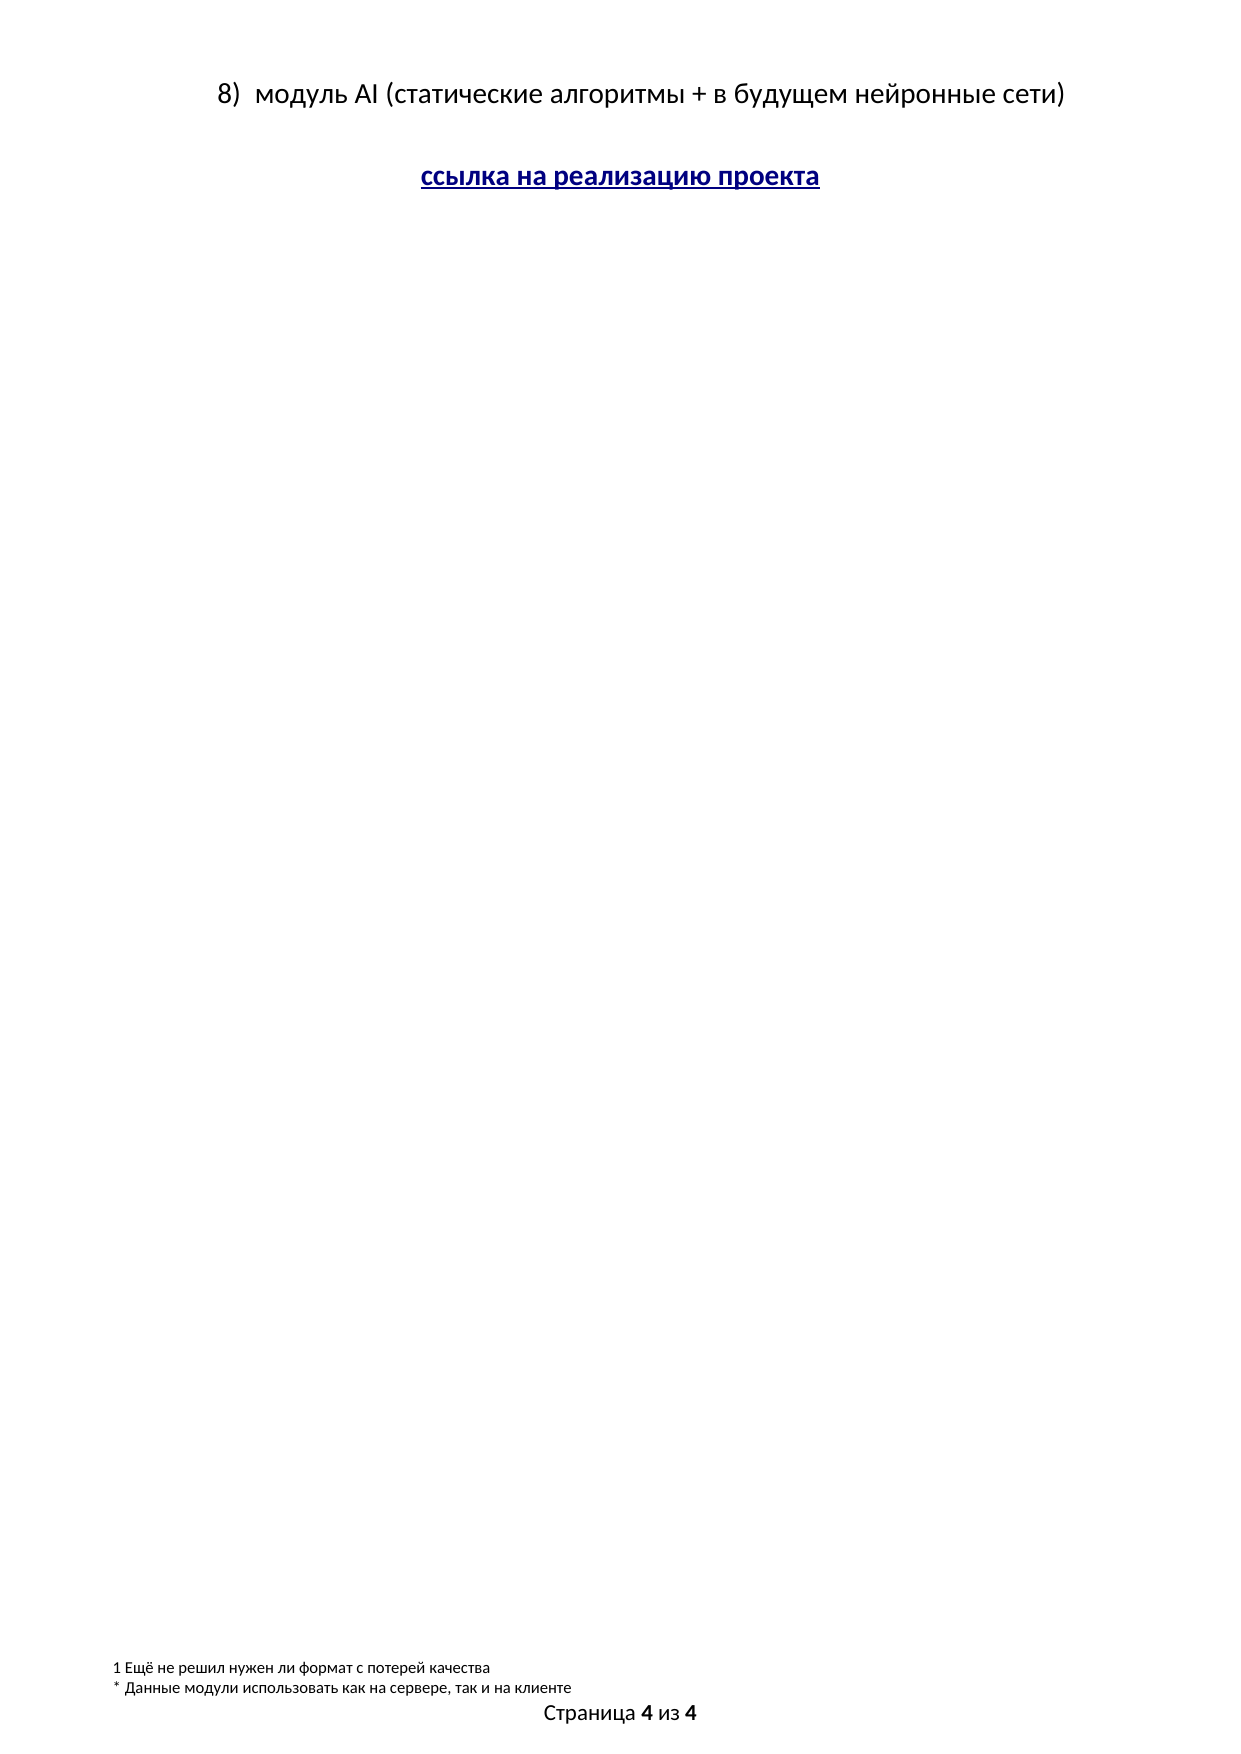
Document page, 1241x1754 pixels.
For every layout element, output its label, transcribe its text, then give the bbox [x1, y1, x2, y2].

list модуль AI (статические алгоритмы + в будущем нейронные сети) [217, 75, 1128, 111]
text ссылка на реализацию проекта [112, 157, 1128, 192]
